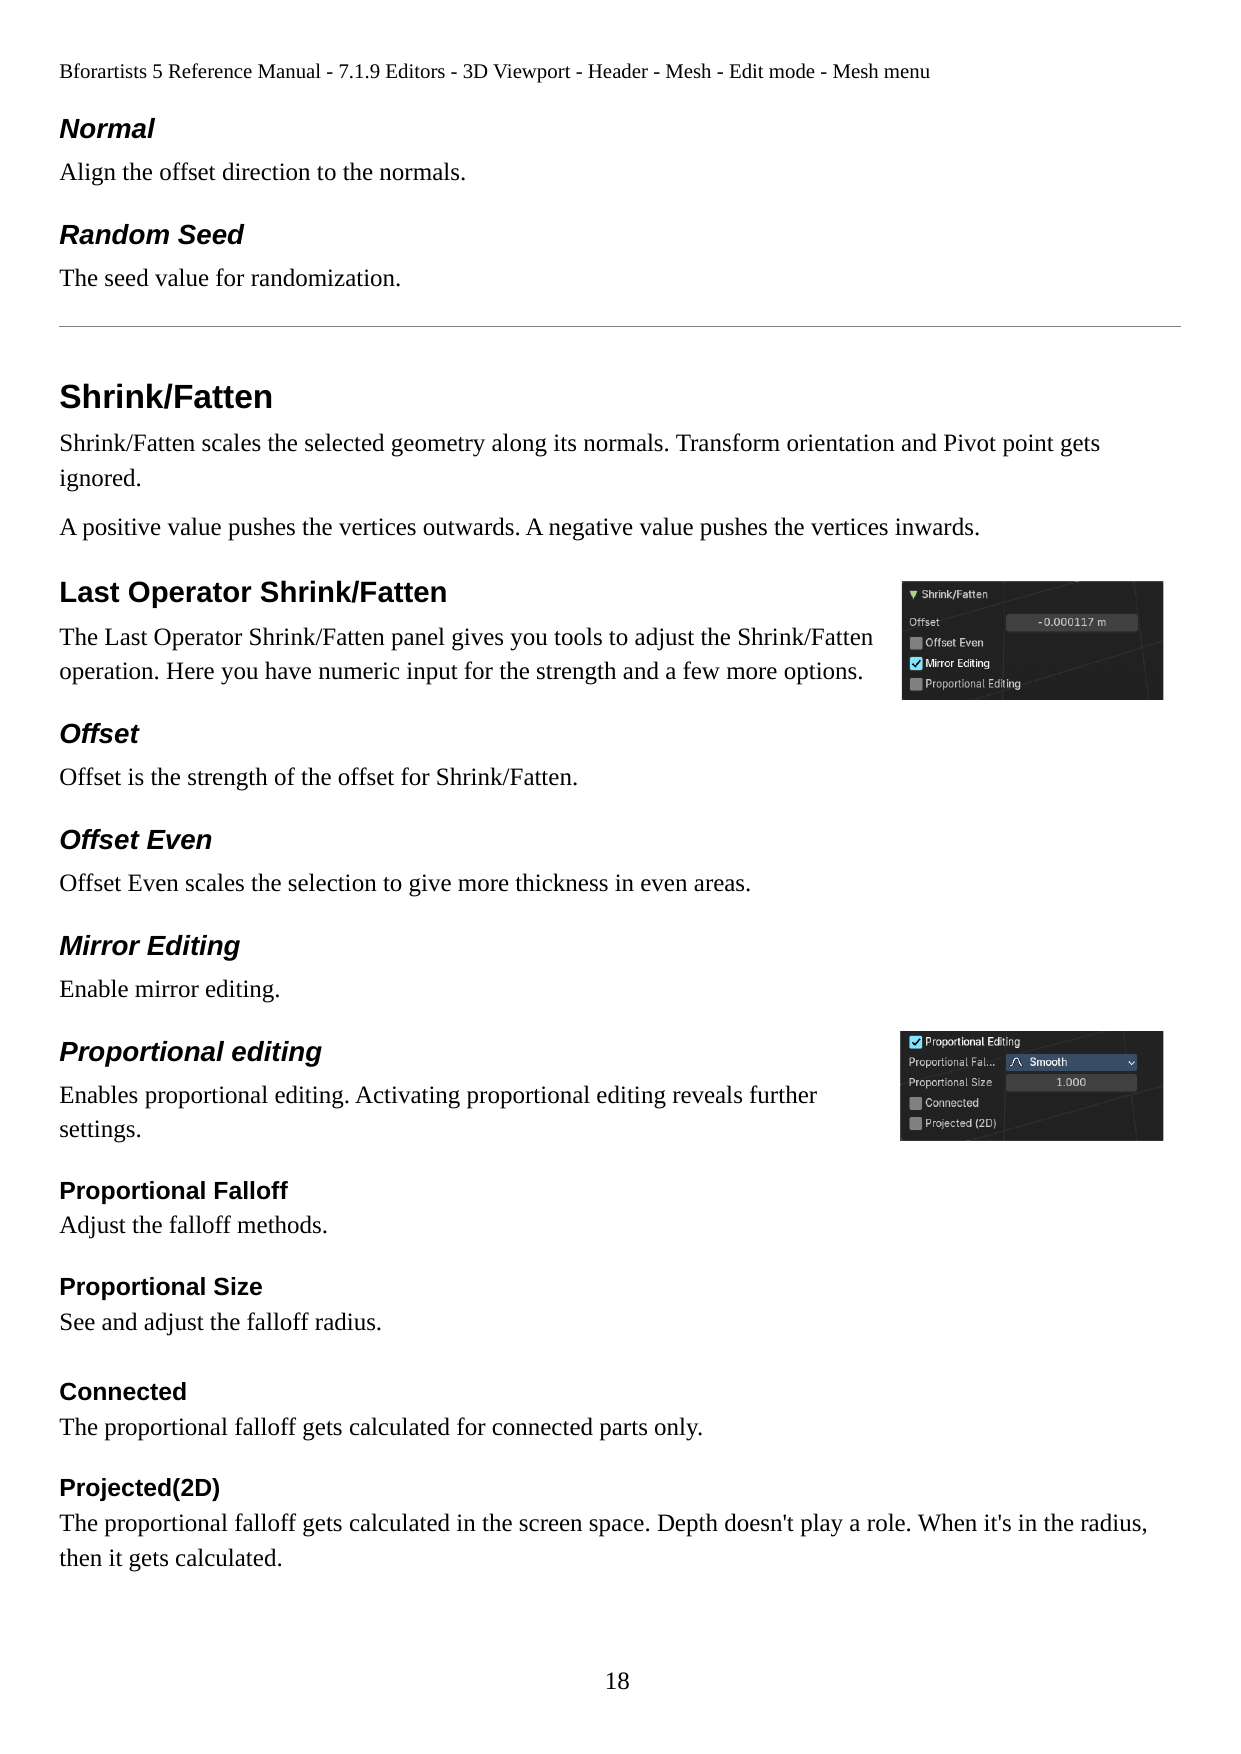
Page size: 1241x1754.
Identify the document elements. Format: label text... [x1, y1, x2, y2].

subtitle Last Operator Shrink/Fatten [59, 575, 1181, 609]
text Offset Even scales the selection to give more thickness in even areas. [59, 868, 1181, 897]
text Align the offset direction to the normals. [59, 157, 1181, 186]
text Shrink/Fatten scales the selected geometry along its normals. Transform orientation and Pivot point gets ignored. [59, 428, 1181, 491]
text Enables proportional editing. Activating proportional editing reveals further settings. [59, 1080, 1181, 1143]
text Enable mirror editing. [59, 974, 1181, 1003]
text The proportional falloff gets calculated for connected parts only. [59, 1412, 1181, 1441]
text A positive value pushes the vertices outwards. A negative value pushes the vertices inwards. [59, 512, 1181, 540]
subtitle Offset Even [59, 823, 1181, 855]
text Offset is the strength of the offset for Shrink/Fatten. [59, 762, 1181, 791]
text The seed value for randomization. [59, 263, 1181, 292]
subtitle Projected(2D) [59, 1473, 1181, 1502]
picture [900, 1031, 1164, 1141]
text Adjust the falloff methods. [59, 1211, 1181, 1239]
text The Last Operator Shrink/Fatten panel gives you tools to adjust the Shrink/Fatten operation. Here you have numeric input for the strength and a few more options. [59, 622, 901, 685]
subtitle Mirror Editing [59, 929, 1181, 961]
subtitle [1164, 1035, 1181, 1067]
subtitle Normal [59, 113, 1181, 144]
subtitle Random Seed [59, 218, 1181, 250]
subtitle Proportional Falloff [59, 1176, 1181, 1204]
subtitle Connected [59, 1377, 1181, 1406]
subtitle Proportional editing [59, 1035, 900, 1067]
subtitle Offset [59, 718, 1181, 749]
subtitle Shrink/Fatten [59, 377, 1181, 416]
picture [901, 581, 1164, 700]
subtitle Proportional Size [59, 1272, 1181, 1301]
text See and adjust the falloff radius. [59, 1307, 1181, 1336]
text The proportional falloff gets calculated in the screen space. Depth doesn't play a role. When it's in the radius, then it gets calculated. [59, 1508, 1181, 1571]
